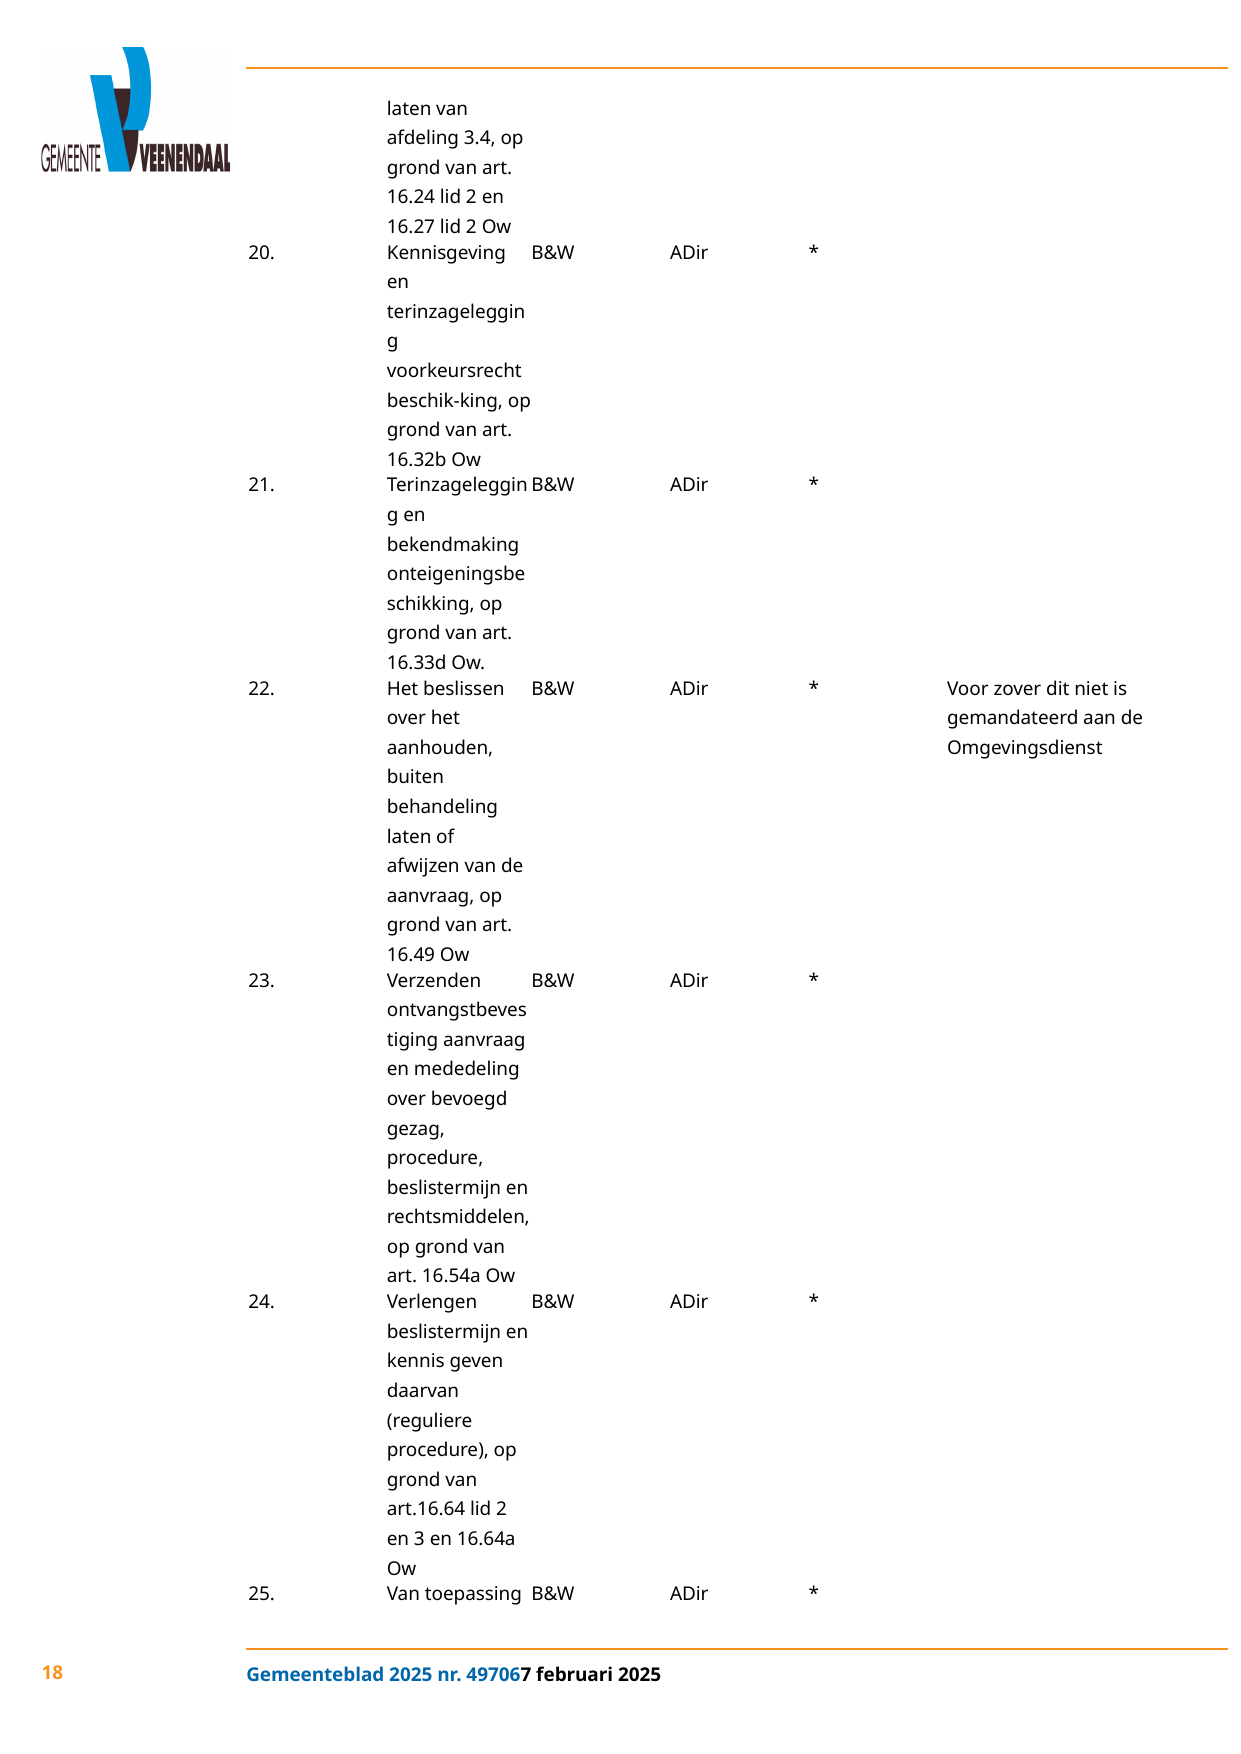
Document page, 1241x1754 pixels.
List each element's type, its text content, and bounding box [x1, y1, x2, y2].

table_cell laten van afdeling 3.4, op grond van art. 16.24 lid 2 en 16.27 lid 2 Ow [387, 95, 531, 239]
table_cell [670, 95, 808, 239]
table_cell * [808, 1289, 947, 1580]
table_cell 23. [248, 967, 387, 1288]
table_cell B&W [531, 472, 670, 675]
table_cell [531, 95, 670, 239]
table_cell ADir [670, 1580, 808, 1606]
table_cell 25. [248, 1580, 387, 1606]
table_cell [947, 239, 1152, 472]
table_cell ADir [670, 675, 808, 967]
table_cell B&W [531, 675, 670, 967]
table_cell * [808, 239, 947, 472]
picture [41, 47, 130, 172]
table_cell 24. [248, 1289, 387, 1580]
table_cell Verlengen beslistermijn en kennis geven daarvan (reguliere procedure), op grond van art.16.64 lid 2 en 3 en 16.64a Ow [387, 1289, 531, 1580]
table_cell 22. [248, 675, 387, 967]
table_cell [947, 472, 1152, 675]
table_cell B&W [531, 1580, 670, 1606]
table_cell * [808, 472, 947, 675]
table_cell ADir [670, 1289, 808, 1580]
table_cell [947, 967, 1152, 1288]
table_cell Van toepassing [387, 1580, 531, 1606]
table_cell * [808, 1580, 947, 1606]
table_cell B&W [531, 1289, 670, 1580]
table_cell [808, 95, 947, 239]
picture [123, 47, 231, 172]
table_cell Voor zover dit niet is gemandateerd aan de Omgevingsdienst [947, 675, 1152, 967]
table_cell Terinzagelegging en bekendmaking onteigeningsbeschikking, op grond van art. 16.33d Ow. [387, 472, 531, 675]
table_cell ADir [670, 472, 808, 675]
table_cell [947, 95, 1152, 239]
table_cell ADir [670, 967, 808, 1288]
table_cell Verzenden ontvangstbevestiging aanvraag en mededeling over bevoegd gezag, procedure, beslistermijn en rechtsmiddelen, op grond van art. 16.54a Ow [387, 967, 531, 1288]
table_cell B&W [531, 967, 670, 1288]
table_cell [947, 1580, 1152, 1606]
table_cell * [808, 967, 947, 1288]
table_cell 20. [248, 239, 387, 472]
table_cell * [808, 675, 947, 967]
table_cell ADir [670, 239, 808, 472]
table_cell Kennisgeving en terinzagelegging voorkeursrechtbeschik-king, op grond van art. 16.32b Ow [387, 239, 531, 472]
table_cell Het beslissen over het aanhouden, buiten behandeling laten of afwijzen van de aanvraag, op grond van art. 16.49 Ow [387, 675, 531, 967]
table_cell 21. [248, 472, 387, 675]
table_cell B&W [531, 239, 670, 472]
table_cell [947, 1289, 1152, 1580]
table_cell [248, 95, 387, 239]
